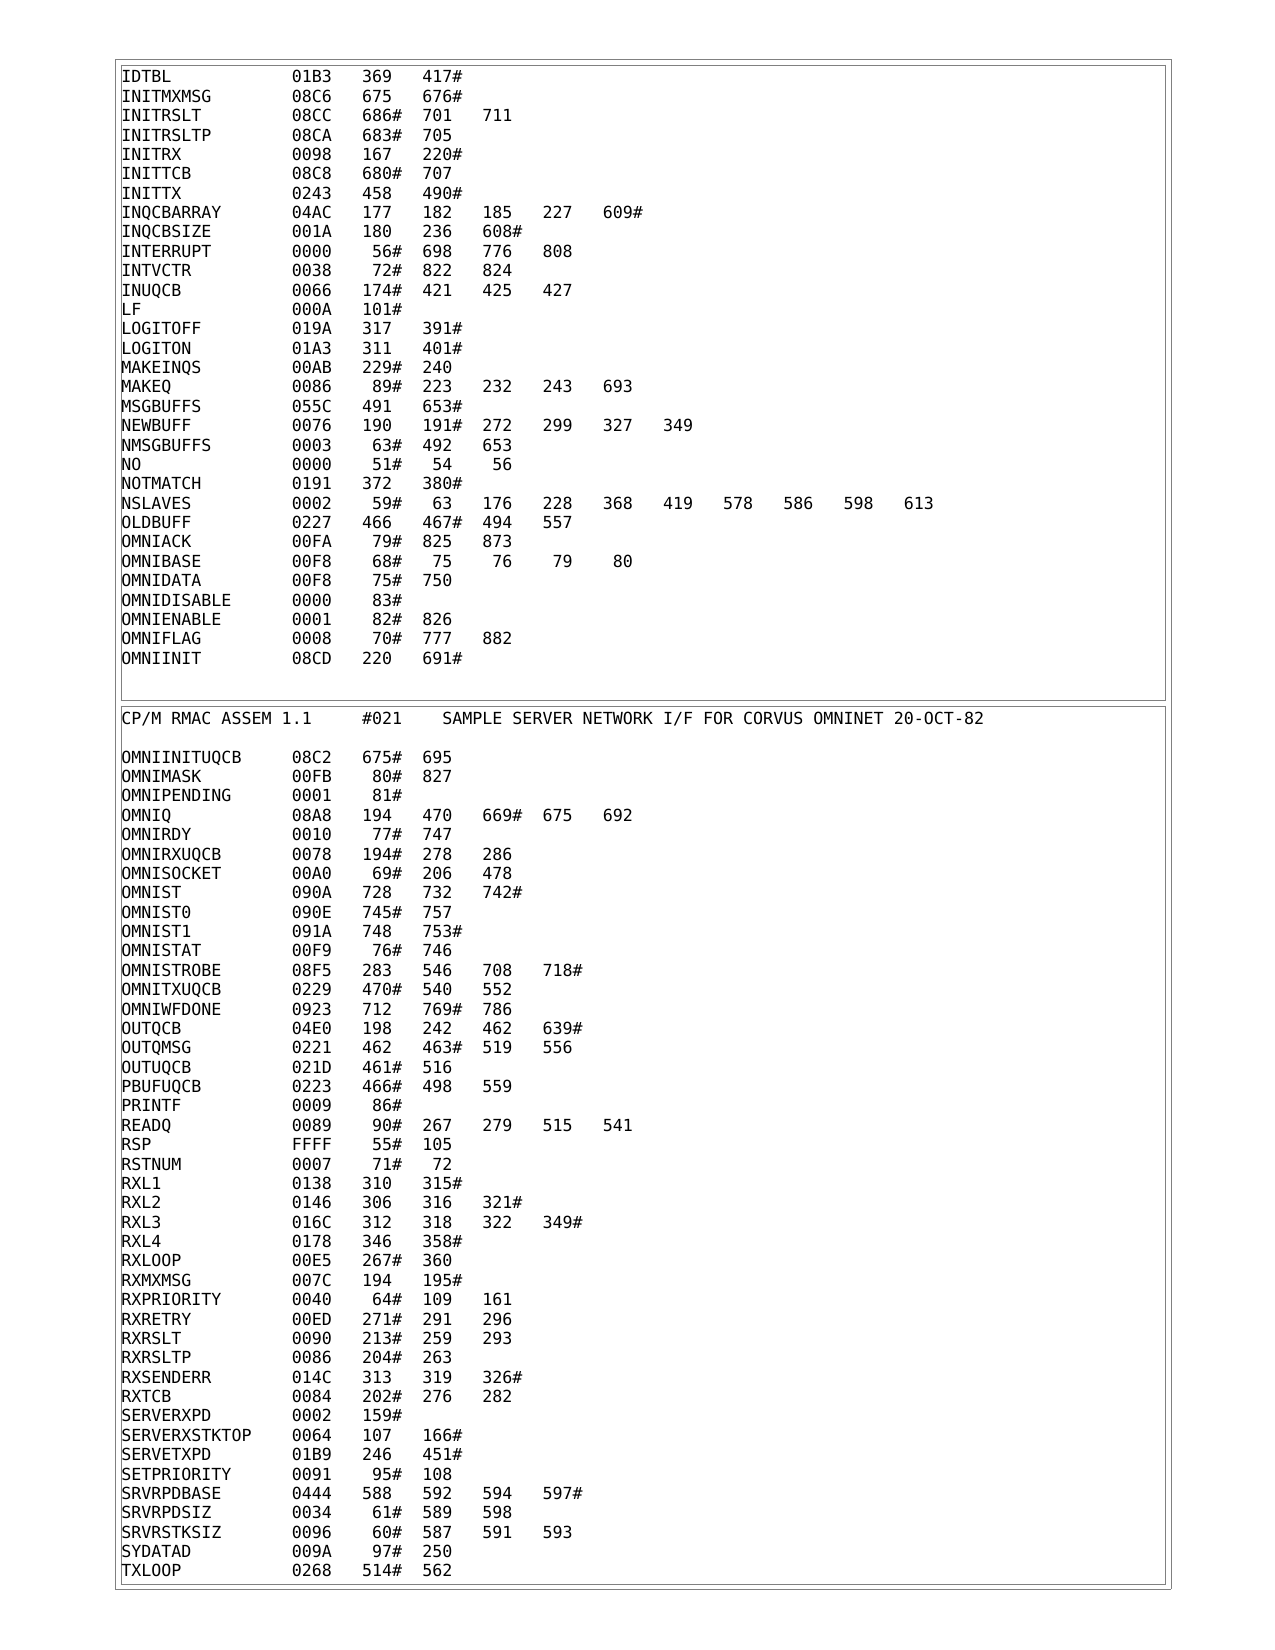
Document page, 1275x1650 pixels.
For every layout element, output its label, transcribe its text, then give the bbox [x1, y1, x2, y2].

table_cell CP/M RMAC ASSEM 1.1 #021 SAMPLE SERVER NETWORK I/F FOR CORVUS OMNINET 20-OCT-82 OMNIINITUQCB 08C2 675# 695 OMNIMASK 00FB 80# 827 OMNIPENDING 0001 81# OMNIQ 08A8 194 470 669# 675 692 OMNIRDY 0010 77# 747 OMNIRXUQCB 0078 194# 278 286 OMNISOCKET 00A0 69# 206 478 OMNIST 090A 728 732 742# OMNIST0 090E 745# 757 OMNIST1 091A 748 753# OMNISTAT 00F9 76# 746 OMNISTROBE 08F5 283 546 708 718# OMNITXUQCB 0229 470# 540 552 OMNIWFDONE 0923 712 769# 786 OUTQCB 04E0 198 242 462 639# OUTQMSG 0221 462 463# 519 556 OUTUQCB 021D 461# 516 PBUFUQCB 0223 466# 498 559 PRINTF 0009 86# READQ 0089 90# 267 279 515 541 RSP FFFF 55# 105 RSTNUM 0007 71# 72 RXL1 0138 310 315# RXL2 0146 306 316 321# RXL3 016C 312 318 322 349# RXL4 0178 346 358# RXLOOP 00E5 267# 360 RXMXMSG 007C 194 195# RXPRIORITY 0040 64# 109 161 RXRETRY 00ED 271# 291 296 RXRSLT 0090 213# 259 293 RXRSLTP 0086 204# 263 RXSENDERR 014C 313 319 326# RXTCB 0084 202# 276 282 SERVERXPD 0002 159# SERVERXSTKTOP 0064 107 166# SERVETXPD 01B9 246 451# SETPRIORITY 0091 95# 108 SRVRPDBASE 0444 588 592 594 597# SRVRPDSIZ 0034 61# 589 598 SRVRSTKSIZ 0096 60# 587 591 593 SYDATAD 009A 97# 250 TXLOOP 0268 514# 562 [118, 700, 1168, 1583]
table_cell IDTBL 01B3 369 417# INITMXMSG 08C6 675 676# INITRSLT 08CC 686# 701 711 INITRSLTP 08CA 683# 705 INITRX 0098 167 220# INITTCB 08C8 680# 707 INITTX 0243 458 490# INQCBARRAY 04AC 177 182 185 227 609# INQCBSIZE 001A 180 236 608# INTERRUPT 0000 56# 698 776 808 INTVCTR 0038 72# 822 824 INUQCB 0066 174# 421 425 427 LF 000A 101# LOGITOFF 019A 317 391# LOGITON 01A3 311 401# MAKEINQS 00AB 229# 240 MAKEQ 0086 89# 223 232 243 693 MSGBUFFS 055C 491 653# NEWBUFF 0076 190 191# 272 299 327 349 NMSGBUFFS 0003 63# 492 653 NO 0000 51# 54 56 NOTMATCH 0191 372 380# NSLAVES 0002 59# 63 176 228 368 419 578 586 598 613 OLDBUFF 0227 466 467# 494 557 OMNIACK 00FA 79# 825 873 OMNIBASE 00F8 68# 75 76 79 80 OMNIDATA 00F8 75# 750 OMNIDISABLE 0000 83# OMNIENABLE 0001 82# 826 OMNIFLAG 0008 70# 777 882 OMNIINIT 08CD 220 691# [118, 60, 1168, 700]
